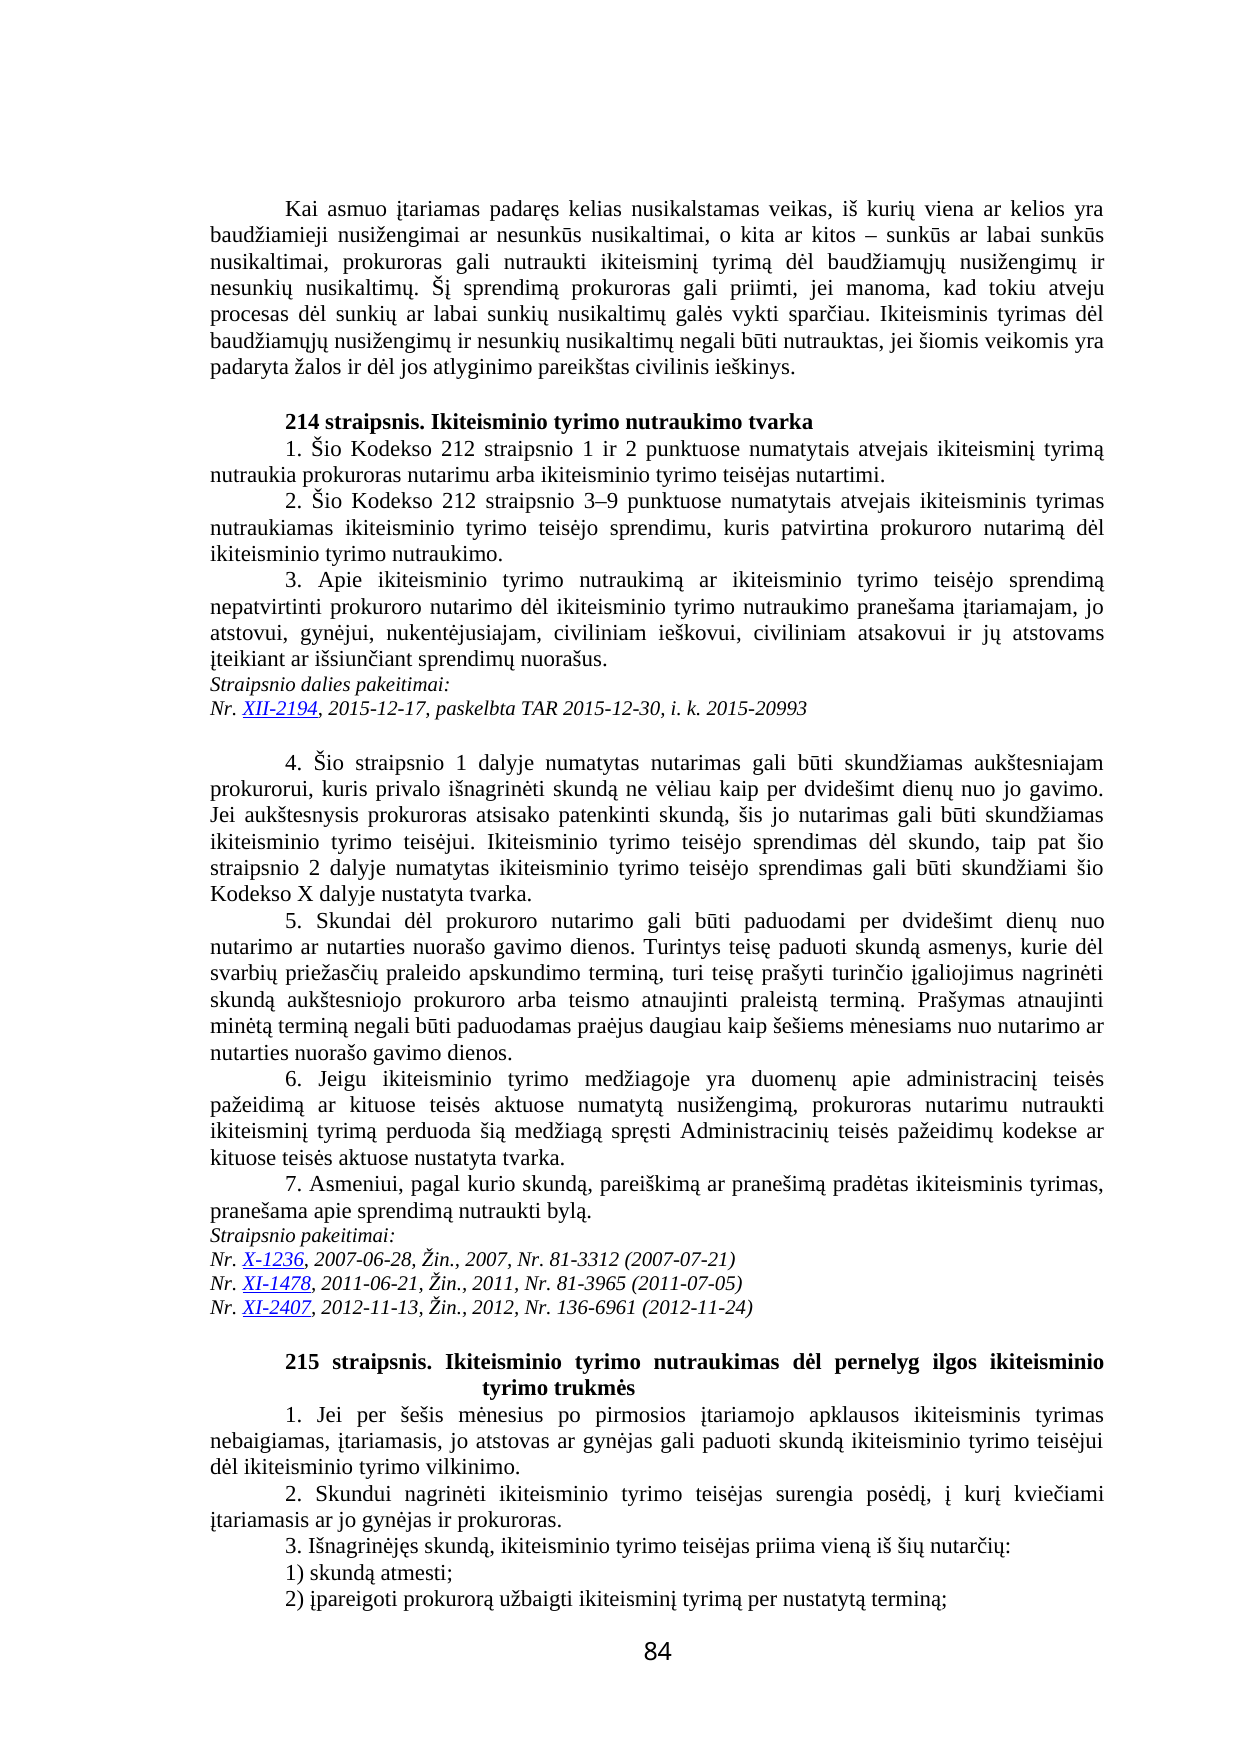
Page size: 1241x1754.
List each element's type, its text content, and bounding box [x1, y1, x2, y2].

text 7. Asmeniui, pagal kurio skundą, pareiškimą ar pranešimą pradėtas ikiteisminis tyrimas, pranešama apie sprendimą nutraukti bylą. [210, 1170, 1106, 1223]
text 5. Skundai dėl prokuroro nutarimo gali būti paduodami per dvidešimt dienų nuo nutarimo ar nutarties nuorašo gavimo dienos. Turintys teisę paduoti skundą asmenys, kurie dėl svarbių priežasčių praleido apskundimo terminą, turi teisę prašyti turinčio įgaliojimus nagrinėti skundą aukštesniojo prokuroro arba teismo atnaujinti praleistą terminą. Prašymas atnaujinti minėtą terminą negali būti paduodamas praėjus daugiau kaip šešiems mėnesiams nuo nutarimo ar nutarties nuorašo gavimo dienos. [210, 907, 1106, 1065]
text Straipsnio pakeitimai: [210, 1223, 1106, 1247]
text 1. Šio Kodekso 212 straipsnio 1 ir 2 punktuose numatytais atvejais ikiteisminį tyrimą nutraukia prokuroras nutarimu arba ikiteisminio tyrimo teisėjas nutartimi. [210, 434, 1106, 487]
text 3. Išnagrinėjęs skundą, ikiteisminio tyrimo teisėjas priima vieną iš šių nutarčių: [210, 1532, 1106, 1559]
text 1) skundą atmesti; [210, 1559, 1106, 1585]
text Nr. XI-2407, 2012-11-13, Žin., 2012, Nr. 136-6961 (2012-11-24) [210, 1295, 1106, 1319]
text Straipsnio dalies pakeitimai: [210, 672, 1106, 696]
text 2. Skundui nagrinėti ikiteisminio tyrimo teisėjas surengia posėdį, į kurį kviečiami įtariamasis ar jo gynėjas ir prokuroras. [210, 1480, 1106, 1532]
text 2. Šio Kodekso 212 straipsnio 3–9 punktuose numatytais atvejais ikiteisminis tyrimas nutraukiamas ikiteisminio tyrimo teisėjo sprendimu, kuris patvirtina prokuroro nutarimą dėl ikiteisminio tyrimo nutraukimo. [210, 487, 1106, 566]
text 1. Jei per šešis mėnesius po pirmosios įtariamojo apklausos ikiteisminis tyrimas nebaigiamas, įtariamasis, jo atstovas ar gynėjas gali paduoti skundą ikiteisminio tyrimo teisėjui dėl ikiteisminio tyrimo vilkinimo. [210, 1401, 1106, 1480]
text Nr. XII-2194, 2015-12-17, paskelbta TAR 2015-12-30, i. k. 2015-20993 [210, 696, 1106, 720]
text 215 straipsnis. Ikiteisminio tyrimo nutraukimas dėl pernelyg ilgos ikiteisminio tyrimo trukmės [285, 1348, 1106, 1401]
text 2) įpareigoti prokurorą užbaigti ikiteisminį tyrimą per nustatytą terminą; [210, 1585, 1106, 1612]
text 4. Šio straipsnio 1 dalyje numatytas nutarimas gali būti skundžiamas aukštesniajam prokurorui, kuris privalo išnagrinėti skundą ne vėliau kaip per dvidešimt dienų nuo jo gavimo. Jei aukštesnysis prokuroras atsisako patenkinti skundą, šis jo nutarimas gali būti skundžiamas ikiteisminio tyrimo teisėjui. Ikiteisminio tyrimo teisėjo sprendimas dėl skundo, taip pat šio straipsnio 2 dalyje numatytas ikiteisminio tyrimo teisėjo sprendimas gali būti skundžiami šio Kodekso X dalyje nustatyta tvarka. [210, 749, 1106, 907]
text Nr. X-1236, 2007-06-28, Žin., 2007, Nr. 81-3312 (2007-07-21) [210, 1247, 1106, 1271]
text 214 straipsnis. Ikiteisminio tyrimo nutraukimo tvarka [210, 408, 1106, 434]
text Kai asmuo įtariamas padaręs kelias nusikalstamas veikas, iš kurių viena ar kelios yra baudžiamieji nusižengimai ar nesunkūs nusikaltimai, o kita ar kitos – sunkūs ar labai sunkūs nusikaltimai, prokuroras gali nutraukti ikiteisminį tyrimą dėl baudžiamųjų nusižengimų ir nesunkių nusikaltimų. Šį sprendimą prokuroras gali priimti, jei manoma, kad tokiu atveju procesas dėl sunkių ar labai sunkių nusikaltimų galės vykti sparčiau. Ikiteisminis tyrimas dėl baudžiamųjų nusižengimų ir nesunkių nusikaltimų negali būti nutrauktas, jei šiomis veikomis yra padaryta žalos ir dėl jos atlyginimo pareikštas civilinis ieškinys. [210, 195, 1106, 379]
text 3. Apie ikiteisminio tyrimo nutraukimą ar ikiteisminio tyrimo teisėjo sprendimą nepatvirtinti prokuroro nutarimo dėl ikiteisminio tyrimo nutraukimo pranešama įtariamajam, jo atstovui, gynėjui, nukentėjusiajam, civiliniam ieškovui, civiliniam atsakovui ir jų atstovams įteikiant ar išsiunčiant sprendimų nuorašus. [210, 566, 1106, 672]
text 6. Jeigu ikiteisminio tyrimo medžiagoje yra duomenų apie administracinį teisės pažeidimą ar kituose teisės aktuose numatytą nusižengimą, prokuroras nutarimu nutraukti ikiteisminį tyrimą perduoda šią medžiagą spręsti Administracinių teisės pažeidimų kodekse ar kituose teisės aktuose nustatyta tvarka. [210, 1065, 1106, 1170]
text Nr. XI-1478, 2011-06-21, Žin., 2011, Nr. 81-3965 (2011-07-05) [210, 1271, 1106, 1295]
